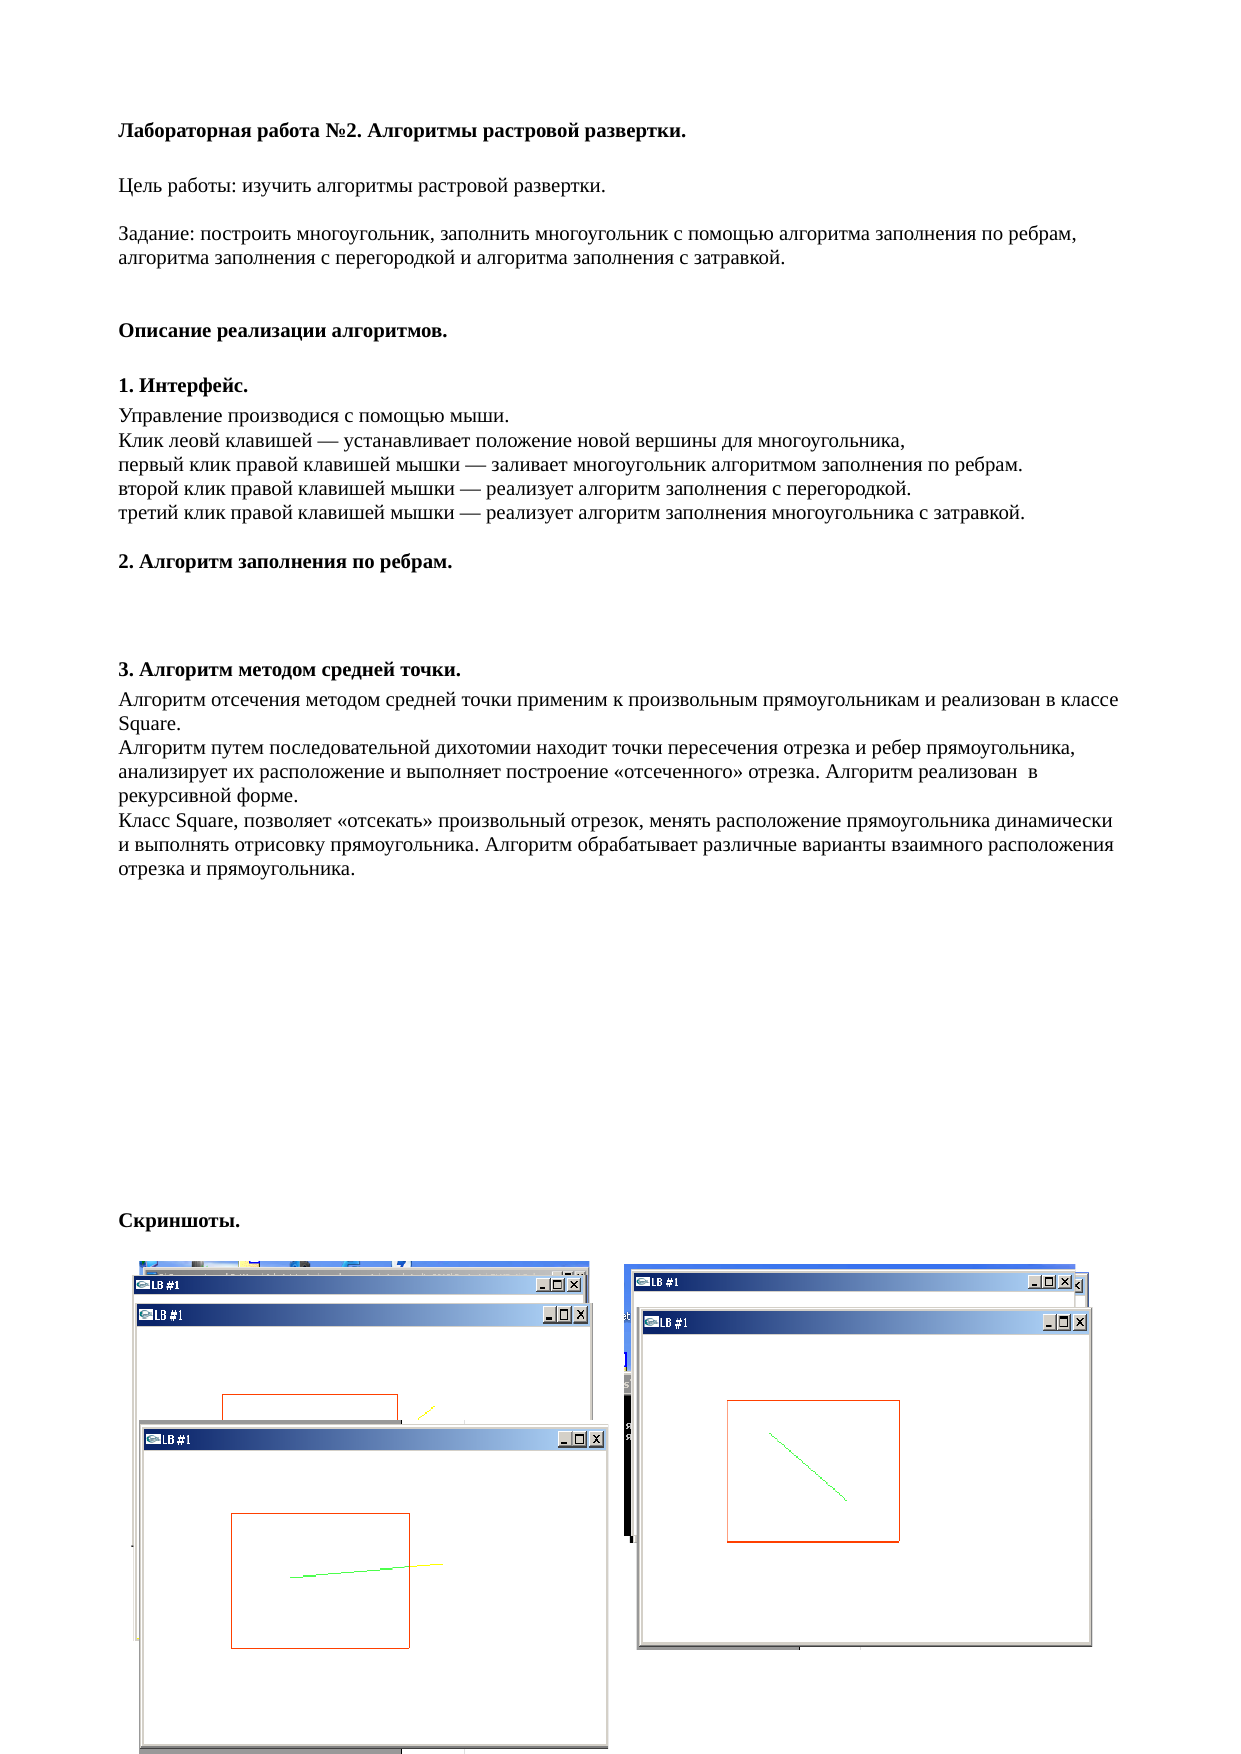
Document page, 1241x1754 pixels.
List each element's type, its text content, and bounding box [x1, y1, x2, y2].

text Задание: построить многоугольник, заполнить многоугольник с помощью алгоритма заполнения по ребрам, алгоритма заполнения с перегородкой и алгоритма заполнения с затравкой. [118, 221, 1122, 269]
subtitle Описание реализации алгоритмов. [118, 318, 1122, 342]
text первый клик правой клавишей мышки — заливает многоугольник алгоритмом заполнения по ребрам. [118, 452, 1122, 476]
text второй клик правой клавишей мышки — реализует алгоритм заполнения с перегородкой. [118, 476, 1122, 500]
text Цель работы: изучить алгоритмы растровой развертки. [118, 172, 1122, 197]
text Управление производися с помощью мыши. [118, 403, 1122, 427]
text третий клик правой клавишей мышки — реализует алгоритм заполнения многоугольника с затравкой. [118, 500, 1122, 524]
picture [131, 1261, 609, 1754]
text Класс Square, позволяет «отсекать» произвольный отрезок, менять расположение прямоугольника динамически и выполнять отрисовку прямоугольника. Алгоритм обрабатывает различные варианты взаимного расположения отрезка и прямоугольника. [118, 807, 1122, 880]
text Алгоритм путем последовательной дихотомии находит точки пересечения отрезка и ребер прямоугольника, анализирует их расположение и выполняет построение «отсеченного» отрезка. Алгоритм реализован в рекурсивной форме. [118, 735, 1122, 807]
subtitle Скриншоты. [118, 1208, 1122, 1232]
text Клик леовй клавишей — устанавливает положение новой вершины для многоугольника, [118, 427, 1122, 452]
subtitle 1. Интерфейс. [118, 373, 1122, 397]
picture [624, 1264, 1093, 1650]
subtitle 3. Алгоритм методом средней точки. [118, 657, 1122, 681]
subtitle Лабораторная работа №2. Алгоритмы растровой развертки. [118, 118, 1122, 142]
text Алгоритм отсечения методом средней точки применим к произвольным прямоугольникам и реализован в классе Square. [118, 687, 1122, 735]
subtitle 2. Алгоритм заполнения по ребрам. [118, 549, 1122, 573]
